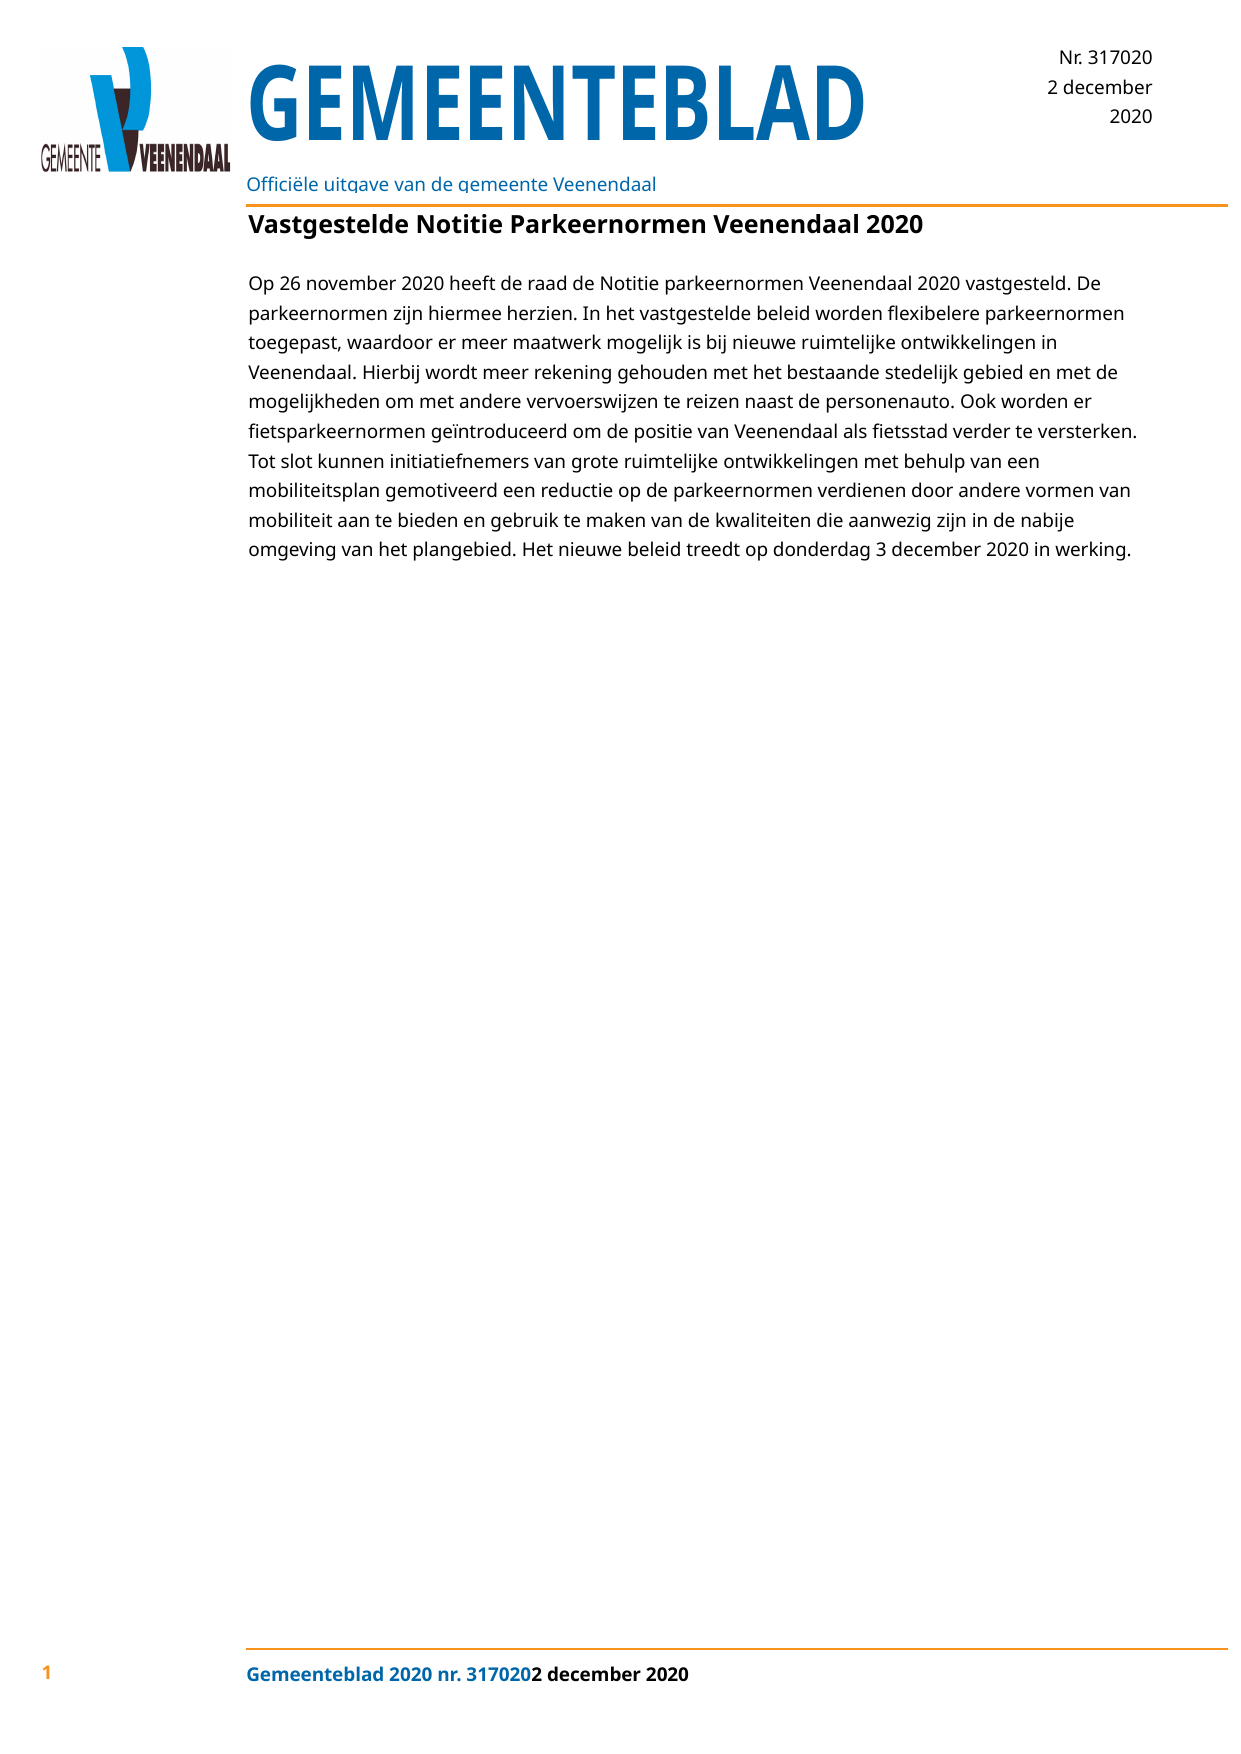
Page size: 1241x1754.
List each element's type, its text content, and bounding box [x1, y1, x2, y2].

picture [41, 47, 130, 172]
text Vastgestelde Notitie Parkeernormen Veenendaal 2020 [248, 207, 1152, 241]
picture [123, 47, 231, 172]
text Op 26 november 2020 heeft de raad de Notitie parkeernormen Veenendaal 2020 vastgesteld. De parkeernormen zijn hiermee herzien. In het vastgestelde beleid worden flexibelere parkeernormen toegepast, waardoor er meer maatwerk mogelijk is bij nieuwe ruimtelijke ontwikkelingen in Veenendaal. Hierbij wordt meer rekening gehouden met het bestaande stedelijk gebied en met de mogelijkheden om met andere vervoerswijzen te reizen naast de personenauto. Ook worden er fietsparkeernormen geïntroduceerd om de positie van Veenendaal als fietsstad verder te versterken. Tot slot kunnen initiatiefnemers van grote ruimtelijke ontwikkelingen met behulp van een mobiliteitsplan gemotiveerd een reductie op de parkeernormen verdienen door andere vormen van mobiliteit aan te bieden en gebruik te maken van de kwaliteiten die aanwezig zijn in de nabije omgeving van het plangebied. Het nieuwe beleid treedt op donderdag 3 december 2020 in werking. [248, 270, 1152, 562]
